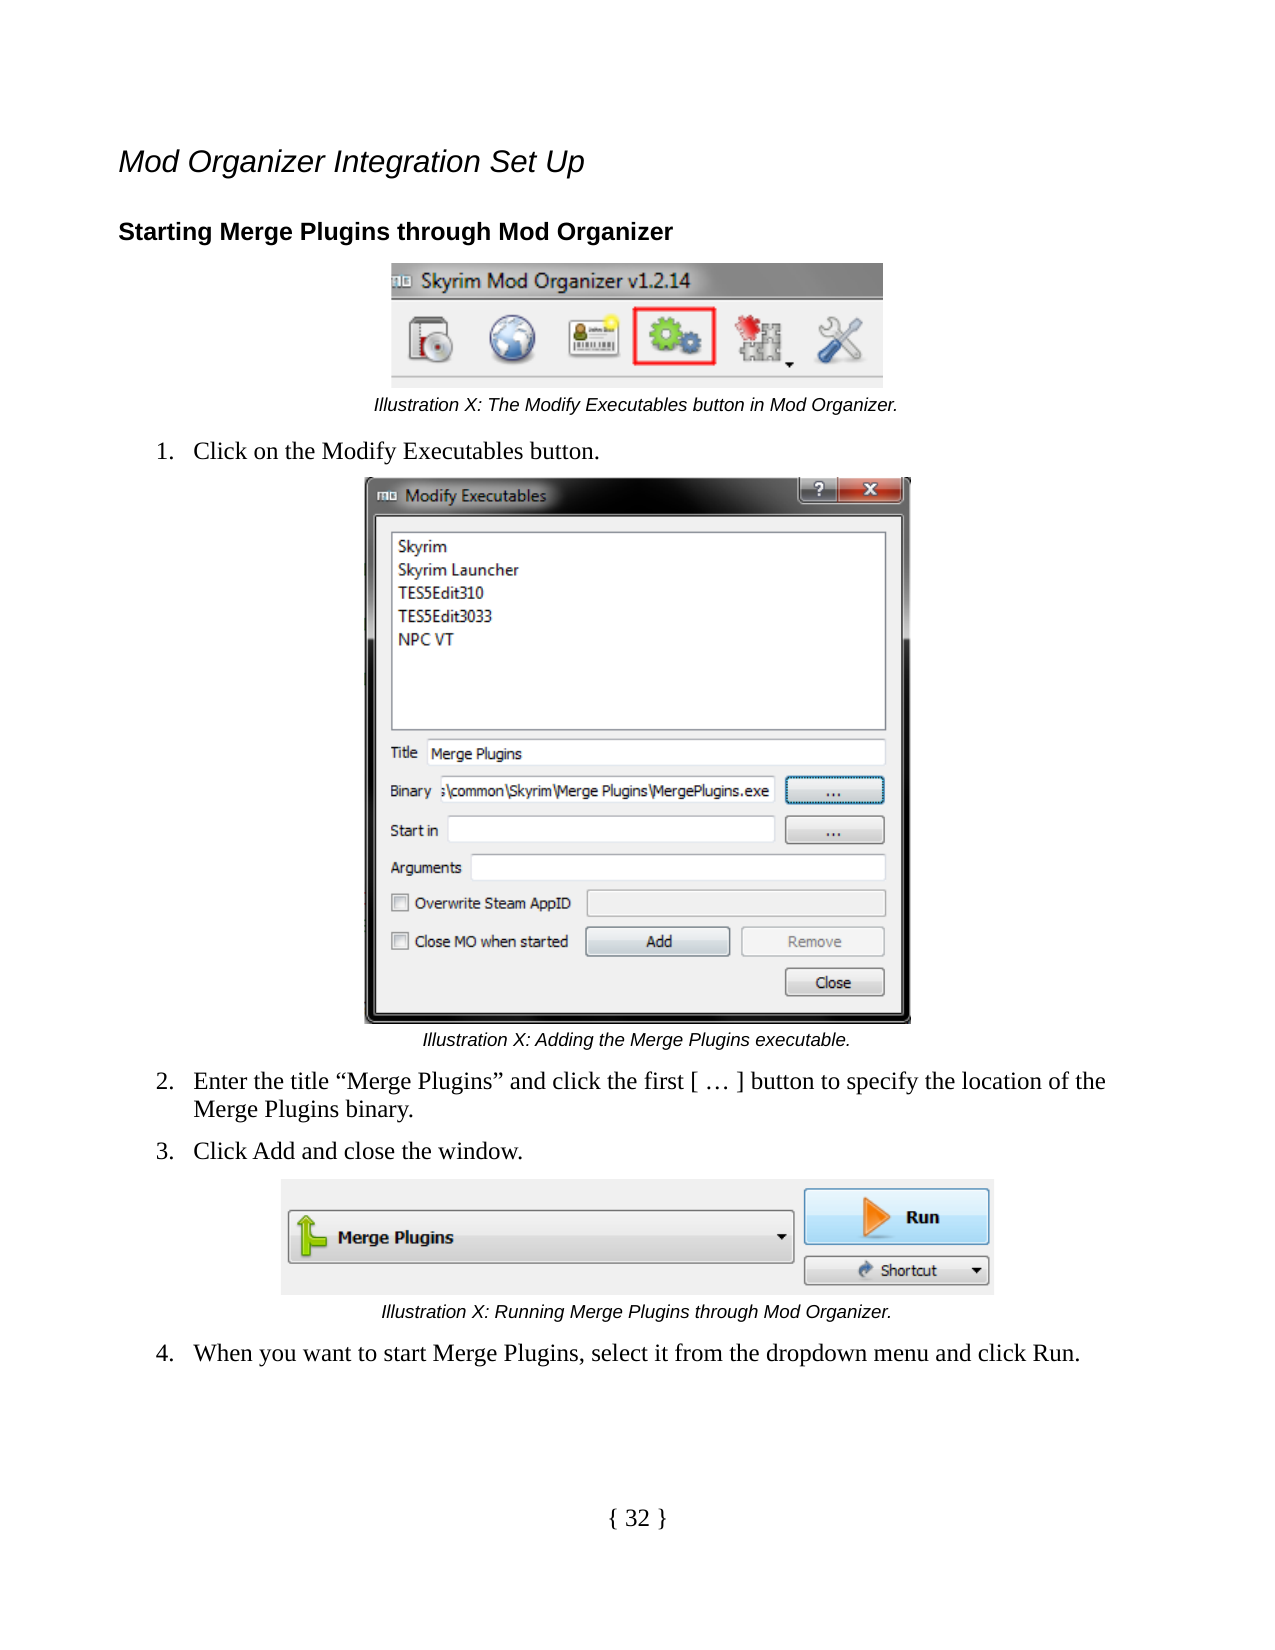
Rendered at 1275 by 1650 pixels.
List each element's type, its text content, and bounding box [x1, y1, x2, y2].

list Click on the Modify Executables button. [156, 388, 1157, 464]
list Click Add and close the window. [156, 1136, 1157, 1164]
picture [364, 477, 911, 1024]
list When you want to start Merge Plugins, select it from the dropdown menu and click Run. [156, 1295, 1157, 1366]
list Illustration X: Running Merge Plugins through Mod Organizer. [272, 1295, 1003, 1322]
picture [391, 263, 883, 388]
subtitle Starting Merge Plugins through Mod Organizer [118, 217, 1157, 245]
list Enter the title “Merge Plugins” and click the first [ … ] button to specify the location of the Merge Plugins binary. [156, 1024, 1157, 1123]
list Illustration X: The Modify Executables button in Mod Organizer. [367, 276, 907, 416]
list Illustration X: Adding the Merge Plugins executable. [362, 490, 913, 1051]
subtitle Mod Organizer Integration Set Up [118, 143, 1157, 179]
picture [280, 1179, 995, 1295]
